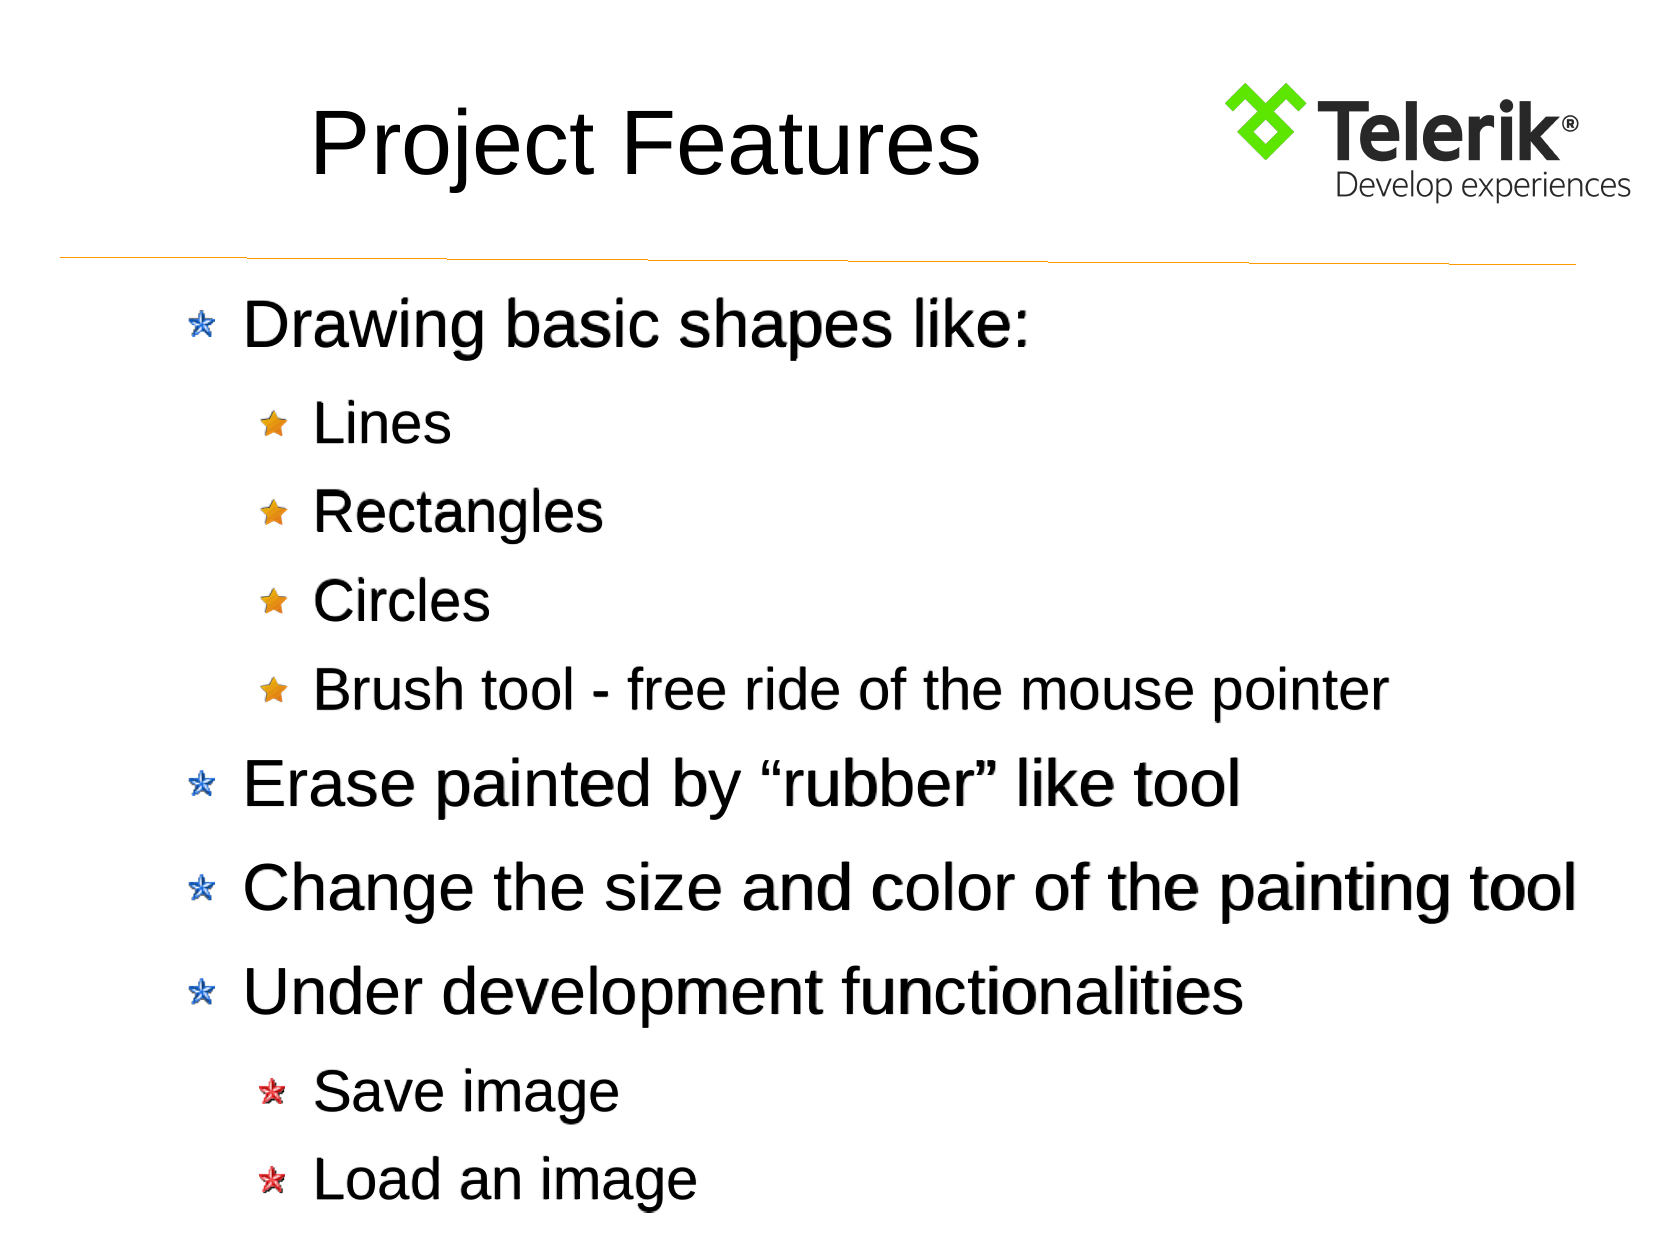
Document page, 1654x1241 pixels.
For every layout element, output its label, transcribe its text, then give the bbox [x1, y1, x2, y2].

picture [1211, 58, 1654, 221]
list Drawing basic shapes like: Lines Rectangles Circles Brush tool - free ride of the mouse pointer Erase painted by “rubber” like tool Change the size and color of the painting tool Under development functionalities Save image Load an image [171, 286, 1595, 1211]
title Project Features [82, 49, 1211, 237]
